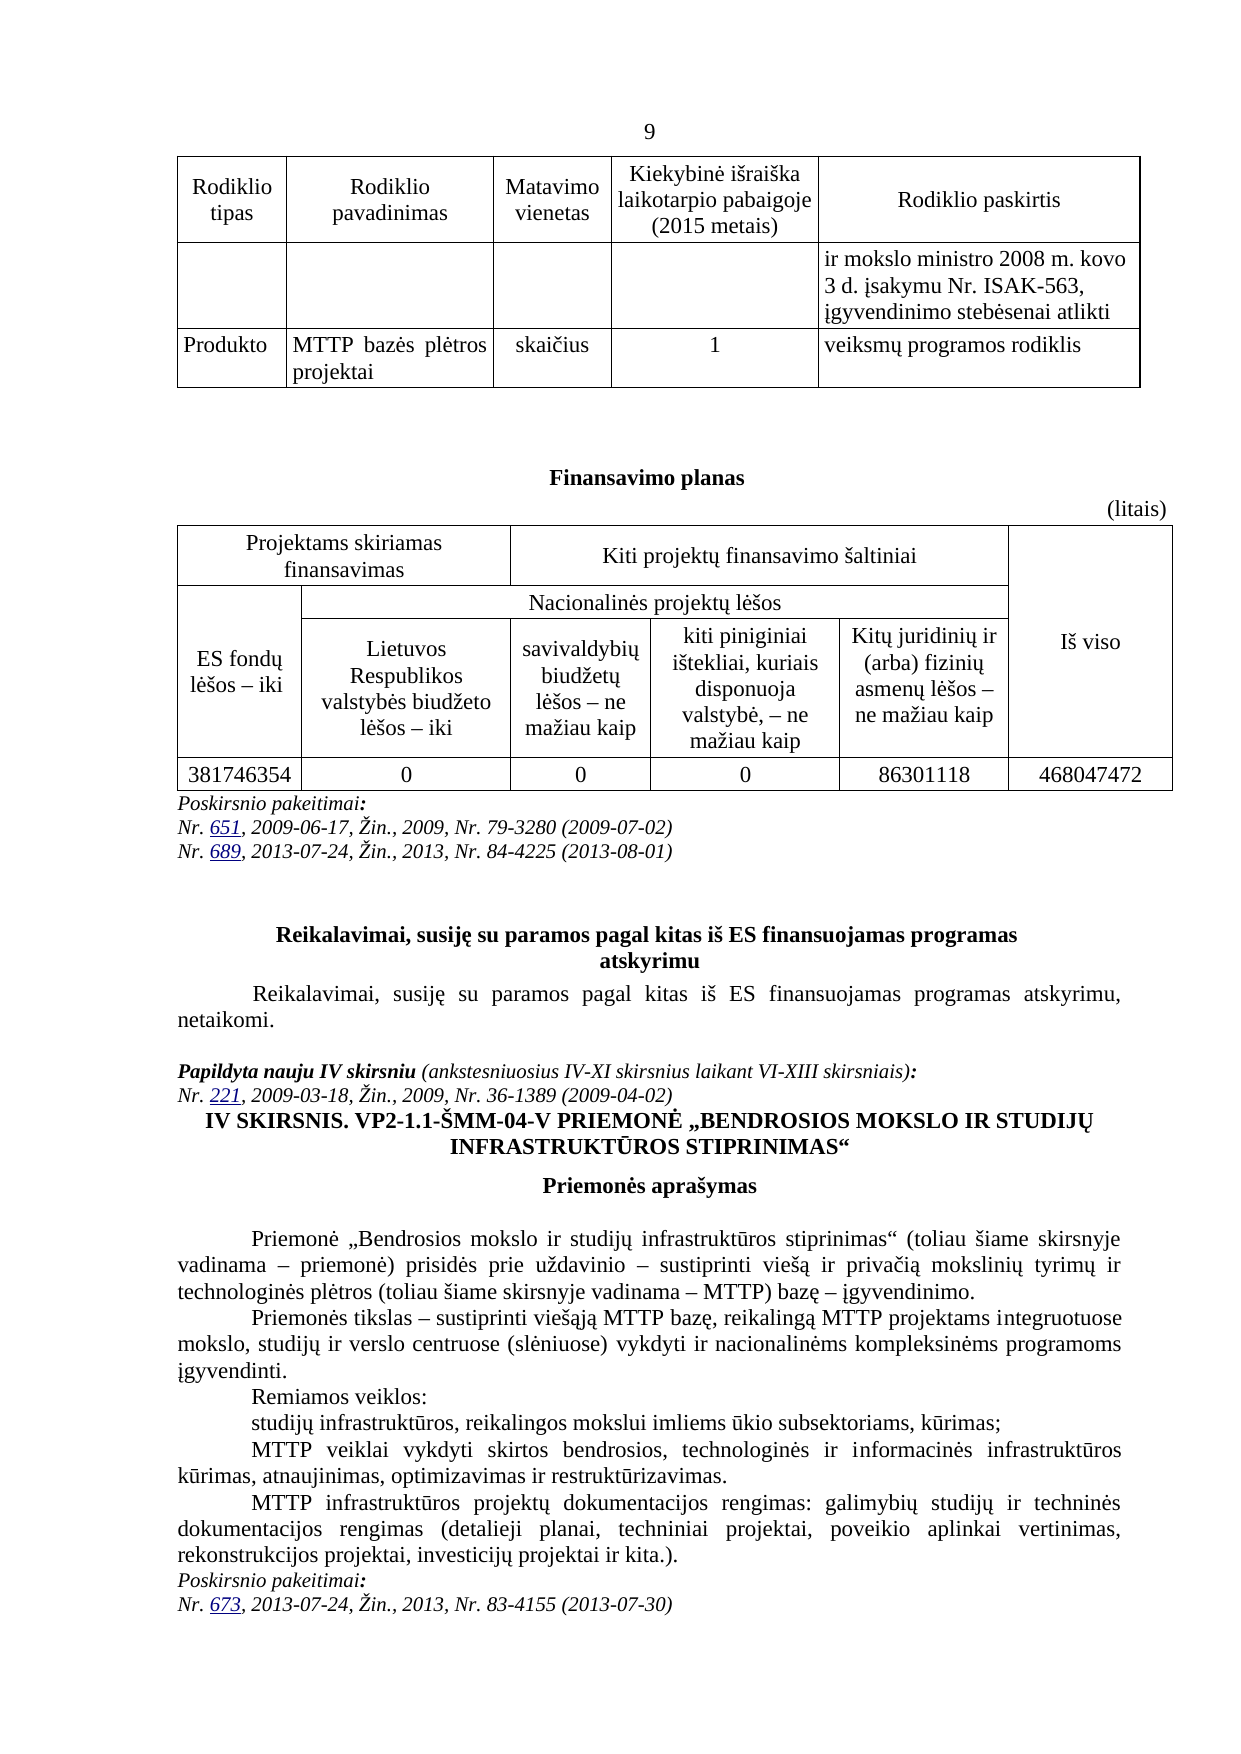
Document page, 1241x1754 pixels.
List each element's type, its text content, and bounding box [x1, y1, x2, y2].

table_header Rodiklio paskirtis [819, 157, 1139, 242]
table_cell Kitų juridinių ir (arba) fizinių asmenų lėšos – ne mažiau kaip [840, 619, 1008, 757]
table_cell Iš viso [1009, 526, 1172, 757]
text Nr. 221, 2009-03-18, Žin., 2009, Nr. 36-1389 (2009-04-02) [177, 1083, 1122, 1107]
table_cell [494, 243, 611, 327]
table_cell 1 [612, 329, 818, 387]
text Remiamos veiklos: [177, 1383, 1122, 1409]
table_cell savivaldybių biudžetų lėšos – ne mažiau kaip [511, 619, 650, 757]
table_cell Lietuvos Respublikos valstybės biudžeto lėšos – iki [302, 619, 510, 757]
table_cell [612, 243, 818, 327]
text Nr. 689, 2013-07-24, Žin., 2013, Nr. 84-4225 (2013-08-01) [177, 839, 1122, 863]
text Priemonė „Bendrosios mokslo ir studijų infrastruktūros stiprinimas“ (toliau šiame skirsnyje vadinama – priemonė) prisidės prie uždavinio – sustiprinti viešą ir privačią mokslinių tyrimų ir technologinės plėtros (toliau šiame skirsnyje vadinama – MTTP) bazę – įgyvendinimo. [177, 1225, 1122, 1304]
text Priemonės tikslas – sustiprinti viešąją MTTP bazę, reikalingą MTTP projektams integruotuose mokslo, studijų ir verslo centruose (slėniuose) vykdyti ir nacionalinėms kompleksinėms programoms įgyvendinti. [177, 1304, 1122, 1383]
text MTTP veiklai vykdyti skirtos bendrosios, technologinės ir informacinės infrastruktūros kūrimas, atnaujinimas, optimizavimas ir restruktūrizavimas. [177, 1436, 1122, 1488]
table_header [302, 491, 511, 525]
table_cell [178, 243, 286, 327]
table_header Rodiklio pavadinimas [287, 157, 493, 242]
table_cell 0 [651, 758, 839, 790]
text Reikalavimai, susiję su paramos pagal kitas iš ES finansuojamas programas atskyrimu [177, 921, 1122, 974]
table_cell 0 [511, 758, 650, 790]
table_cell skaičius [494, 329, 611, 387]
table_header Matavimo vienetas [494, 157, 611, 242]
table_header (litais) [1008, 491, 1172, 525]
table_header [651, 491, 840, 525]
table_cell kiti piniginiai ištekliai, kuriais disponuoja valstybė, – ne mažiau kaip [651, 619, 839, 757]
text Priemonės aprašymas [177, 1172, 1122, 1199]
text MTTP infrastruktūros projektų dokumentacijos rengimas: galimybių studijų ir techninės dokumentacijos rengimas (detalieji planai, techniniai projektai, poveikio aplinkai vertinimas, rekonstrukcijos projektai, investicijų projektai ir kita.). [177, 1488, 1122, 1568]
table_cell MTTP bazės plėtros projektai [287, 329, 493, 387]
text Nr. 651, 2009-06-17, Žin., 2009, Nr. 79-3280 (2009-07-02) [177, 815, 1122, 839]
table_cell ES fondų lėšos – iki [178, 586, 301, 757]
table_cell 468047472 [1009, 758, 1172, 790]
table_cell ir mokslo ministro 2008 m. kovo 3 d. įsakymu Nr. ISAK-563, įgyvendinimo stebėsenai atlikti [819, 243, 1139, 327]
table_cell Projektams skiriamas finansavimas [178, 526, 510, 585]
table_header Rodiklio tipas [178, 157, 286, 242]
text Papildyta nauju IV skirsniu (ankstesniuosius IV-XI skirsnius laikant VI-XIII skirsniais): [177, 1059, 1122, 1083]
table_cell veiksmų programos rodiklis [819, 329, 1139, 387]
table_cell Produkto [178, 329, 286, 387]
table_cell [287, 243, 493, 327]
text Nr. 673, 2013-07-24, Žin., 2013, Nr. 83-4155 (2013-07-30) [177, 1592, 1122, 1616]
table_cell Kiti projektų finansavimo šaltiniai [511, 526, 1008, 585]
table_header [177, 491, 302, 525]
table_cell 381746354 [178, 758, 301, 790]
text studijų infrastruktūros, reikalingos mokslui imliems ūkio subsektoriams, kūrimas; [177, 1409, 1122, 1436]
text IV SKIRSNIS. VP2-1.1-ŠMM-04-V PRIEMONĖ „BENDROSIOS MOKSLO IR STUDIJŲ INFRASTRUKTŪROS STIPRINIMAS“ [177, 1107, 1122, 1160]
table_cell Nacionalinės projektų lėšos [302, 586, 1008, 618]
table_cell 86301118 [840, 758, 1008, 790]
subtitle Poskirsnio pakeitimai: [177, 791, 1122, 815]
table_cell 0 [302, 758, 510, 790]
table_header [840, 491, 1008, 525]
text Finansavimo planas [177, 464, 1122, 491]
table_header Kiekybinė išraiška laikotarpio pabaigoje (2015 metais) [612, 157, 818, 242]
text Reikalavimai, susiję su paramos pagal kitas iš ES finansuojamas programas atskyrimu, netaikomi. [177, 980, 1122, 1033]
subtitle Poskirsnio pakeitimai: [177, 1568, 1122, 1592]
table_header [511, 491, 651, 525]
